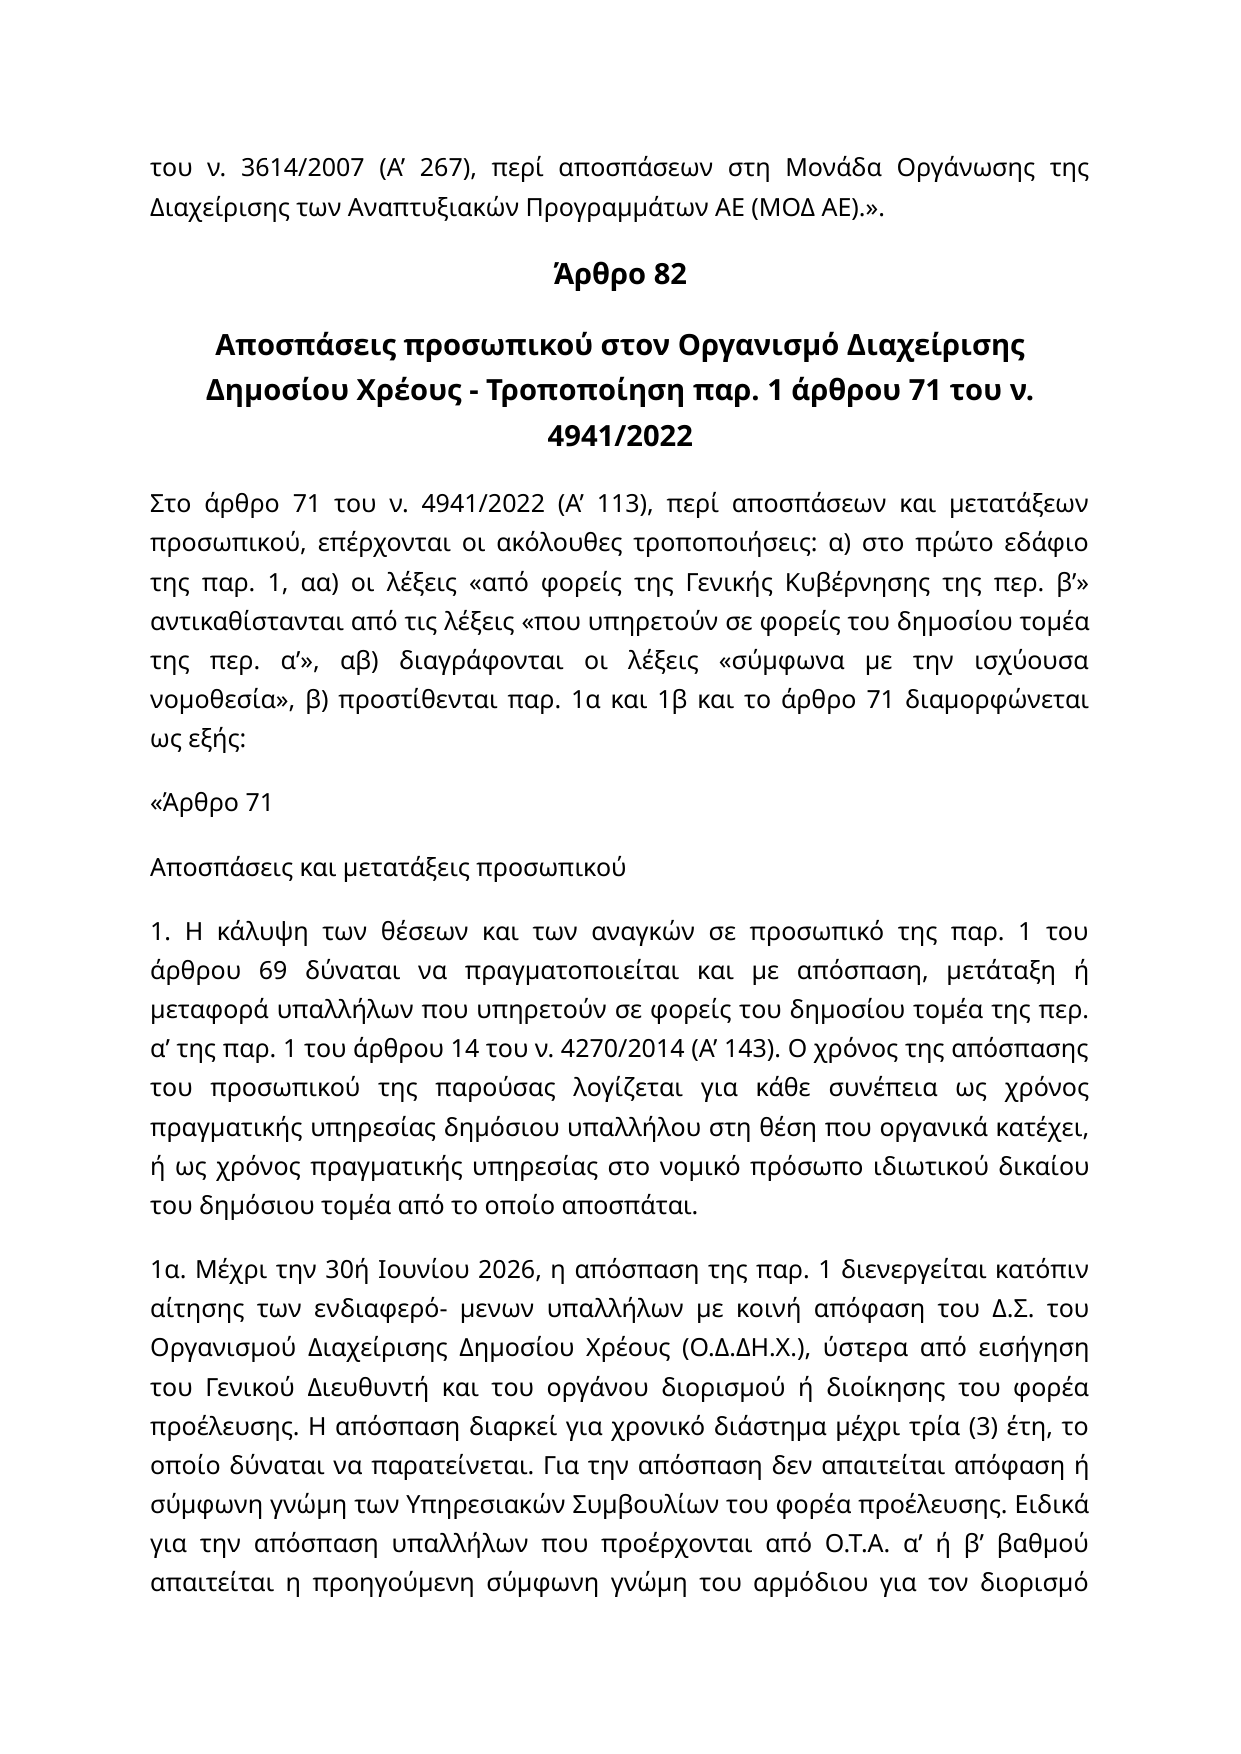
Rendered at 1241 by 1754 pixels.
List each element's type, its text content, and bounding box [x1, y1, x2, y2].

text 1. Η κάλυψη των θέσεων και των αναγκών σε προσωπικό της παρ. 1 του άρθρου 69 δύναται να πραγματοποιείται και με απόσπαση, μετάταξη ή μεταφορά υπαλλήλων που υπηρετούν σε φορείς του δημοσίου τομέα της περ. α’ της παρ. 1 του άρθρου 14 του ν. 4270/2014 (Α’ 143). Ο χρόνος της απόσπασης του προσωπικού της παρούσας λογίζεται για κάθε συνέπεια ως χρόνος πραγματικής υπηρεσίας δημόσιου υπαλλήλου στη θέση που οργανικά κατέχει, ή ως χρόνος πραγματικής υπηρεσίας στο νομικό πρόσωπο ιδιωτικού δικαίου του δημόσιου τομέα από το οποίο αποσπάται. [150, 913, 1090, 1222]
text 1α. Μέχρι την 30ή Ιουνίου 2026, η απόσπαση της παρ. 1 διενεργείται κατόπιν αίτησης των ενδιαφερό- μενων υπαλλήλων με κοινή απόφαση του Δ.Σ. του Οργανισμού Διαχείρισης Δημοσίου Χρέους (Ο.Δ.ΔΗ.Χ.), ύστερα από εισήγηση του Γενικού Διευθυντή και του οργάνου διορισμού ή διοίκησης του φορέα προέλευσης. Η απόσπαση διαρκεί για χρονικό διάστημα μέχρι τρία (3) έτη, το οποίο δύναται να παρατείνεται. Για την απόσπαση δεν απαιτείται απόφαση ή σύμφωνη γνώμη των Υπηρεσιακών Συμβουλίων του φορέα προέλευσης. Ειδικά για την απόσπαση υπαλλήλων που προέρχονται από Ο.Τ.Α. α’ ή β’ βαθμού απαιτείται η προηγούμενη σύμφωνη γνώμη του αρμόδιου για τον διορισμό [150, 1252, 1090, 1599]
text Στο άρθρο 71 του ν. 4941/2022 (Α’ 113), περί αποσπάσεων και μετατάξεων προσωπικού, επέρχονται οι ακόλουθες τροποποιήσεις: α) στο πρώτο εδάφιο της παρ. 1, αα) οι λέξεις «από φορείς της Γενικής Κυβέρνησης της περ. β’» αντικαθίστανται από τις λέξεις «που υπηρετούν σε φορείς του δημοσίου τομέα της περ. α’», αβ) διαγράφονται οι λέξεις «σύμφωνα με την ισχύουσα νομοθεσία», β) προστίθενται παρ. 1α και 1β και το άρθρο 71 διαμορφώνεται ως εξής: [150, 486, 1090, 755]
text Αποσπάσεις και μετατάξεις προσωπικού [150, 849, 1090, 883]
subtitle Αποσπάσεις προσωπικού στον Οργανισμό Διαχείρισης Δημοσίου Χρέους - Τροποποίηση παρ. 1 άρθρου 71 του ν. 4941/2022 [150, 324, 1090, 455]
subtitle Άρθρο 82 [150, 253, 1090, 293]
text του ν. 3614/2007 (Α’ 267), περί αποσπάσεων στη Μονάδα Οργάνωσης της Διαχείρισης των Αναπτυξιακών Προγραμμάτων ΑΕ (ΜΟΔ ΑΕ).». [150, 150, 1090, 223]
text «Άρθρο 71 [150, 785, 1090, 819]
